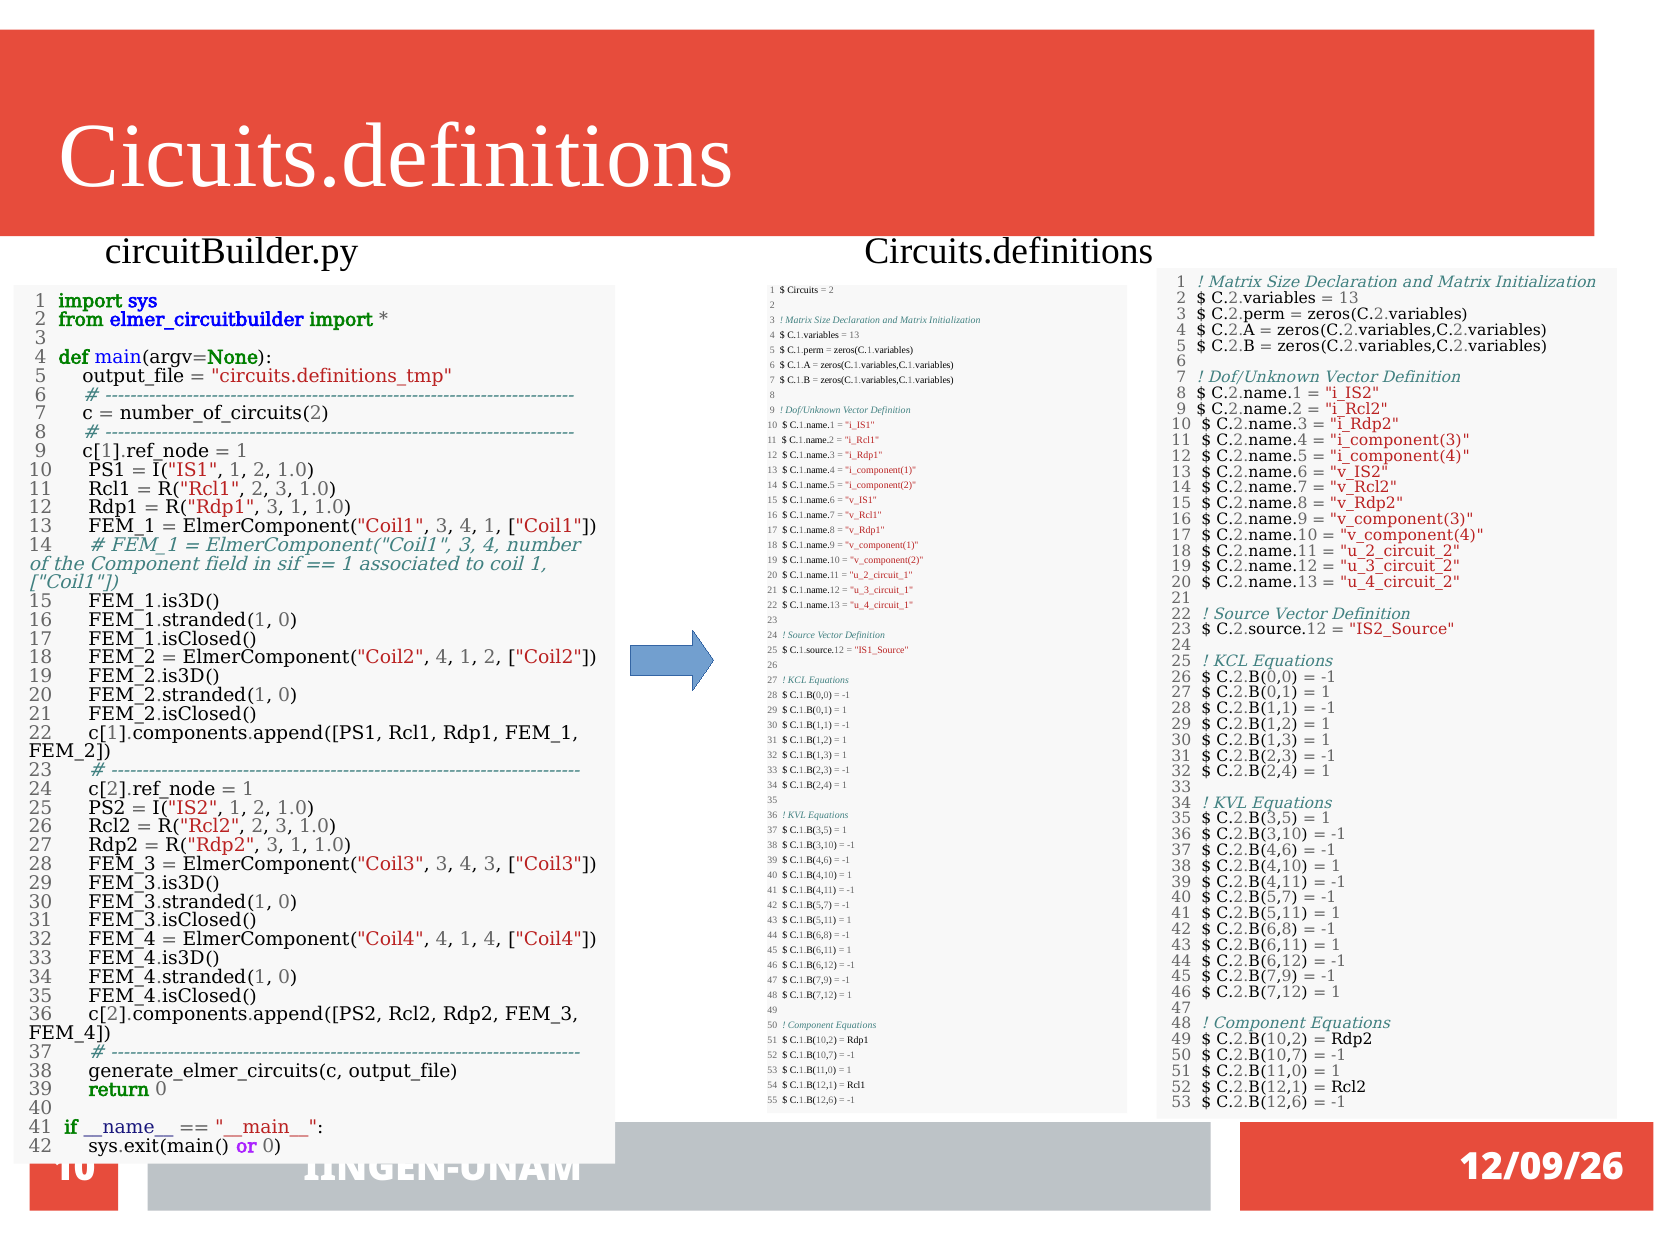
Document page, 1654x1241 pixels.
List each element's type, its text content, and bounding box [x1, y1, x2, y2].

text_box [630, 630, 714, 691]
text_box Circuits.definitions [849, 222, 1195, 280]
title Cicuits.definitions [59, 59, 1595, 207]
list 1 $ Circuits = 2 2 3 ! Matrix Size Declaration and Matrix Initialization 4 $ C.1.variables = 13 5 $ C.1.perm = zeros(C.1.variables) 6 $ C.1.A = zeros(C.1.variables,C.1.variables) 7 $ C.1.B = zeros(C.1.variables,C.1.variables) 8 9 ! Dof/Unknown Vector Definition 10 $ C.1.name.1 = "i_IS1" 11 $ C.1.name.2 = "i_Rcl1" 12 $ C.1.name.3 = "i_Rdp1" 13 $ C.1.name.4 = "i_component(1)" 14 $ C.1.name.5 = "i_component(2)" 15 $ C.1.name.6 = "v_IS1" 16 $ C.1.name.7 = "v_Rcl1" 17 $ C.1.name.8 = "v_Rdp1" 18 $ C.1.name.9 = "v_component(1)" 19 $ C.1.name.10 = "v_component(2)" 20 $ C.1.name.11 = "u_2_circuit_1" 21 $ C.1.name.12 = "u_3_circuit_1" 22 $ C.1.name.13 = "u_4_circuit_1" 23 24 ! Source Vector Definition 25 $ C.1.source.12 = "IS1_Source" 26 27 ! KCL Equations 28 $ C.1.B(0,0) = -1 29 $ C.1.B(0,1) = 1 30 $ C.1.B(1,1) = -1 31 $ C.1.B(1,2) = 1 32 $ C.1.B(1,3) = 1 33 $ C.1.B(2,3) = -1 34 $ C.1.B(2,4) = 1 35 36 ! KVL Equations 37 $ C.1.B(3,5) = 1 38 $ C.1.B(3,10) = -1 39 $ C.1.B(4,6) = -1 40 $ C.1.B(4,10) = 1 41 $ C.1.B(4,11) = -1 42 $ C.1.B(5,7) = -1 43 $ C.1.B(5,11) = 1 44 $ C.1.B(6,8) = -1 45 $ C.1.B(6,11) = 1 46 $ C.1.B(6,12) = -1 47 $ C.1.B(7,9) = -1 48 $ C.1.B(7,12) = 1 49 50 ! Component Equations 51 $ C.1.B(10,2) = Rdp1 52 $ C.1.B(10,7) = -1 53 $ C.1.B(11,0) = 1 54 $ C.1.B(12,1) = Rcl1 55 $ C.1.B(12,6) = -1 [767, 285, 1128, 1114]
text_box circuitBuilder.py [90, 222, 436, 279]
text_box 1 import sys 2 from elmer_circuitbuilder import * 3 4 def main(argv=None): 5 output_file = "circuits.definitions_tmp" 6 # --------------------------------------------------------------------------- 7 c = number_of_circuits(2) 8 # --------------------------------------------------------------------------- 9 c[1].ref_node = 1 10 PS1 = I("IS1", 1, 2, 1.0) 11 Rcl1 = R("Rcl1", 2, 3, 1.0) 12 Rdp1 = R("Rdp1", 3, 1, 1.0) 13 FEM_1 = ElmerComponent("Coil1", 3, 4, 1, ["Coil1"]) 14 # FEM_1 = ElmerComponent("Coil1", 3, 4, number of the Component field in sif == 1 associated to coil 1, ["Coil1"]) 15 FEM_1.is3D() 16 FEM_1.stranded(1, 0) 17 FEM_1.isClosed() 18 FEM_2 = ElmerComponent("Coil2", 4, 1, 2, ["Coil2"]) 19 FEM_2.is3D() 20 FEM_2.stranded(1, 0) 21 FEM_2.isClosed() 22 c[1].components.append([PS1, Rcl1, Rdp1, FEM_1, FEM_2]) 23 # --------------------------------------------------------------------------- 24 c[2].ref_node = 1 25 PS2 = I("IS2", 1, 2, 1.0) 26 Rcl2 = R("Rcl2", 2, 3, 1.0) 27 Rdp2 = R("Rdp2", 3, 1, 1.0) 28 FEM_3 = ElmerComponent("Coil3", 3, 4, 3, ["Coil3"]) 29 FEM_3.is3D() 30 FEM_3.stranded(1, 0) 31 FEM_3.isClosed() 32 FEM_4 = ElmerComponent("Coil4", 4, 1, 4, ["Coil4"]) 33 FEM_4.is3D() 34 FEM_4.stranded(1, 0) 35 FEM_4.isClosed() 36 c[2].components.append([PS2, Rcl2, Rdp2, FEM_3, FEM_4]) 37 # --------------------------------------------------------------------------- 38 generate_elmer_circuits(c, output_file) 39 return 0 40 41 if __name__ == "__main__": 42 sys.exit(main() or 0) [13, 285, 616, 1108]
text_box 1 ! Matrix Size Declaration and Matrix Initialization 2 $ C.2.variables = 13 3 $ C.2.perm = zeros(C.2.variables) 4 $ C.2.A = zeros(C.2.variables,C.2.variables) 5 $ C.2.B = zeros(C.2.variables,C.2.variables) 6 7 ! Dof/Unknown Vector Definition 8 $ C.2.name.1 = "i_IS2" 9 $ C.2.name.2 = "i_Rcl2" 10 $ C.2.name.3 = "i_Rdp2" 11 $ C.2.name.4 = "i_component(3)" 12 $ C.2.name.5 = "i_component(4)" 13 $ C.2.name.6 = "v_IS2" 14 $ C.2.name.7 = "v_Rcl2" 15 $ C.2.name.8 = "v_Rdp2" 16 $ C.2.name.9 = "v_component(3)" 17 $ C.2.name.10 = "v_component(4)" 18 $ C.2.name.11 = "u_2_circuit_2" 19 $ C.2.name.12 = "u_3_circuit_2" 20 $ C.2.name.13 = "u_4_circuit_2" 21 22 ! Source Vector Definition 23 $ C.2.source.12 = "IS2_Source" 24 25 ! KCL Equations 26 $ C.2.B(0,0) = -1 27 $ C.2.B(0,1) = 1 28 $ C.2.B(1,1) = -1 29 $ C.2.B(1,2) = 1 30 $ C.2.B(1,3) = 1 31 $ C.2.B(2,3) = -1 32 $ C.2.B(2,4) = 1 33 34 ! KVL Equations 35 $ C.2.B(3,5) = 1 36 $ C.2.B(3,10) = -1 37 $ C.2.B(4,6) = -1 38 $ C.2.B(4,10) = 1 39 $ C.2.B(4,11) = -1 40 $ C.2.B(5,7) = -1 41 $ C.2.B(5,11) = 1 42 $ C.2.B(6,8) = -1 43 $ C.2.B(6,11) = 1 44 $ C.2.B(6,12) = -1 45 $ C.2.B(7,9) = -1 46 $ C.2.B(7,12) = 1 47 48 ! Component Equations 49 $ C.2.B(10,2) = Rdp2 50 $ C.2.B(10,7) = -1 51 $ C.2.B(11,0) = 1 52 $ C.2.B(12,1) = Rcl2 53 $ C.2.B(12,6) = -1 [1156, 268, 1617, 1119]
